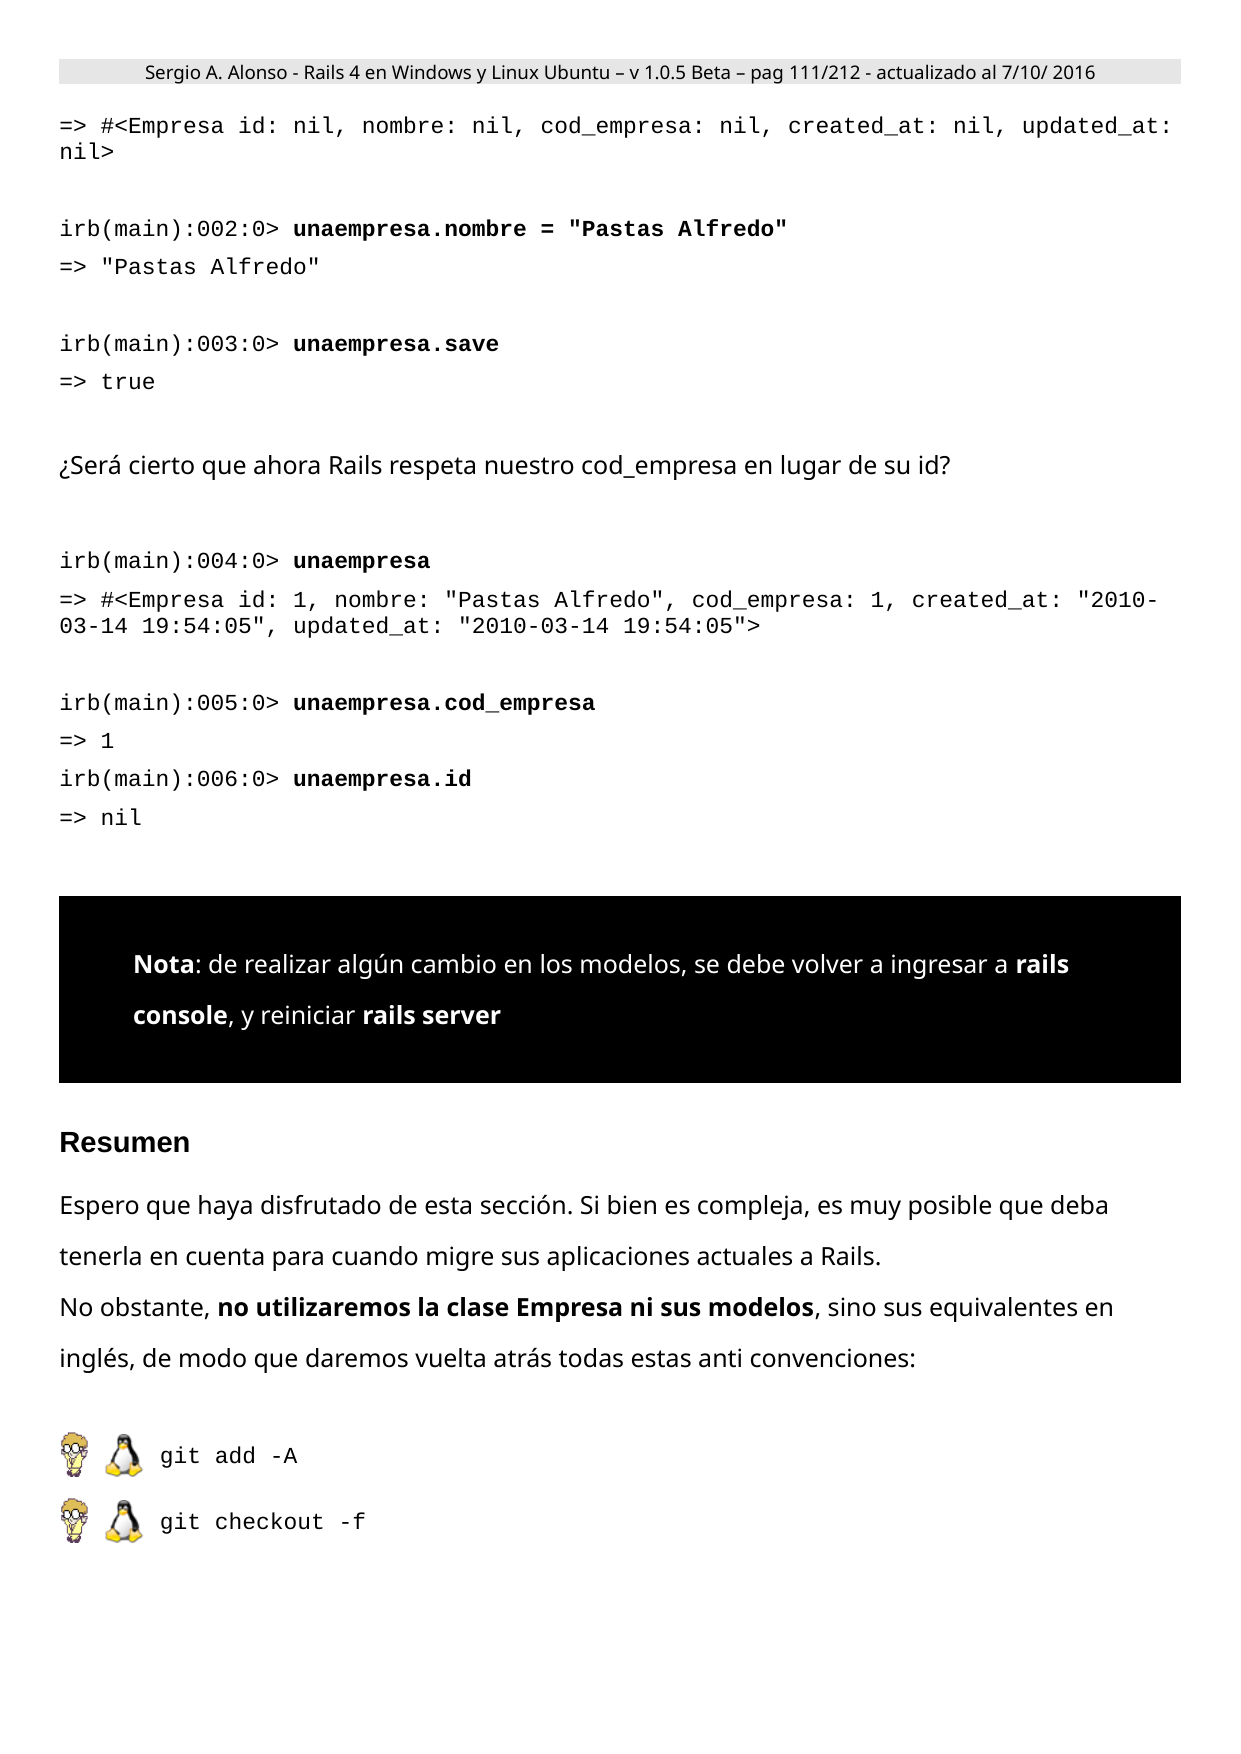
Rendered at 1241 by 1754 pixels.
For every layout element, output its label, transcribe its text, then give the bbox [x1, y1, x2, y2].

picture [59, 1496, 90, 1543]
text => #<Empresa id: 1, nombre: "Pastas Alfredo", cod_empresa: 1, created_at: "2010-03-14 19:54:05", updated_at: "2010-03-14 19:54:05"> [59, 588, 1181, 640]
text irb(main):004:0> unaempresa [59, 549, 1181, 576]
text => #<Empresa id: nil, nombre: nil, cod_empresa: nil, created_at: nil, updated_at: nil> [59, 114, 1181, 166]
text irb(main):006:0> unaempresa.id [59, 768, 1181, 794]
text console, y reiniciar rails server [59, 998, 1181, 1032]
text ¿Será cierto que ahora Rails respeta nuestro cod_empresa en lugar de su id? [59, 447, 1181, 482]
text => "Pastas Alfredo" [59, 255, 1181, 281]
text => 1 [59, 729, 1181, 755]
text Espero que haya disfrutado de esta sección. Si bien es compleja, es muy posible que deba tenerla en cuenta para cuando migre sus aplicaciones actuales a Rails. [59, 1188, 1181, 1273]
text irb(main):005:0> unaempresa.cod_empresa [59, 691, 1181, 717]
text => nil [59, 806, 1181, 832]
text git checkout -f [59, 1496, 1181, 1550]
text irb(main):003:0> unaempresa.save [59, 332, 1181, 358]
text git add -A [59, 1430, 1181, 1484]
picture [103, 1434, 146, 1477]
subtitle Resumen [59, 1125, 1181, 1158]
text Nota: de realizar algún cambio en los modelos, se debe volver a ingresar a rails [59, 947, 1181, 981]
text => true [59, 371, 1181, 397]
picture [59, 1430, 90, 1477]
picture [103, 1500, 146, 1543]
text irb(main):002:0> unaempresa.nombre = "Pastas Alfredo" [59, 217, 1181, 243]
text No obstante, no utilizaremos la clase Empresa ni sus modelos, sino sus equivalentes en inglés, de modo que daremos vuelta atrás todas estas anti convenciones: [59, 1290, 1181, 1375]
